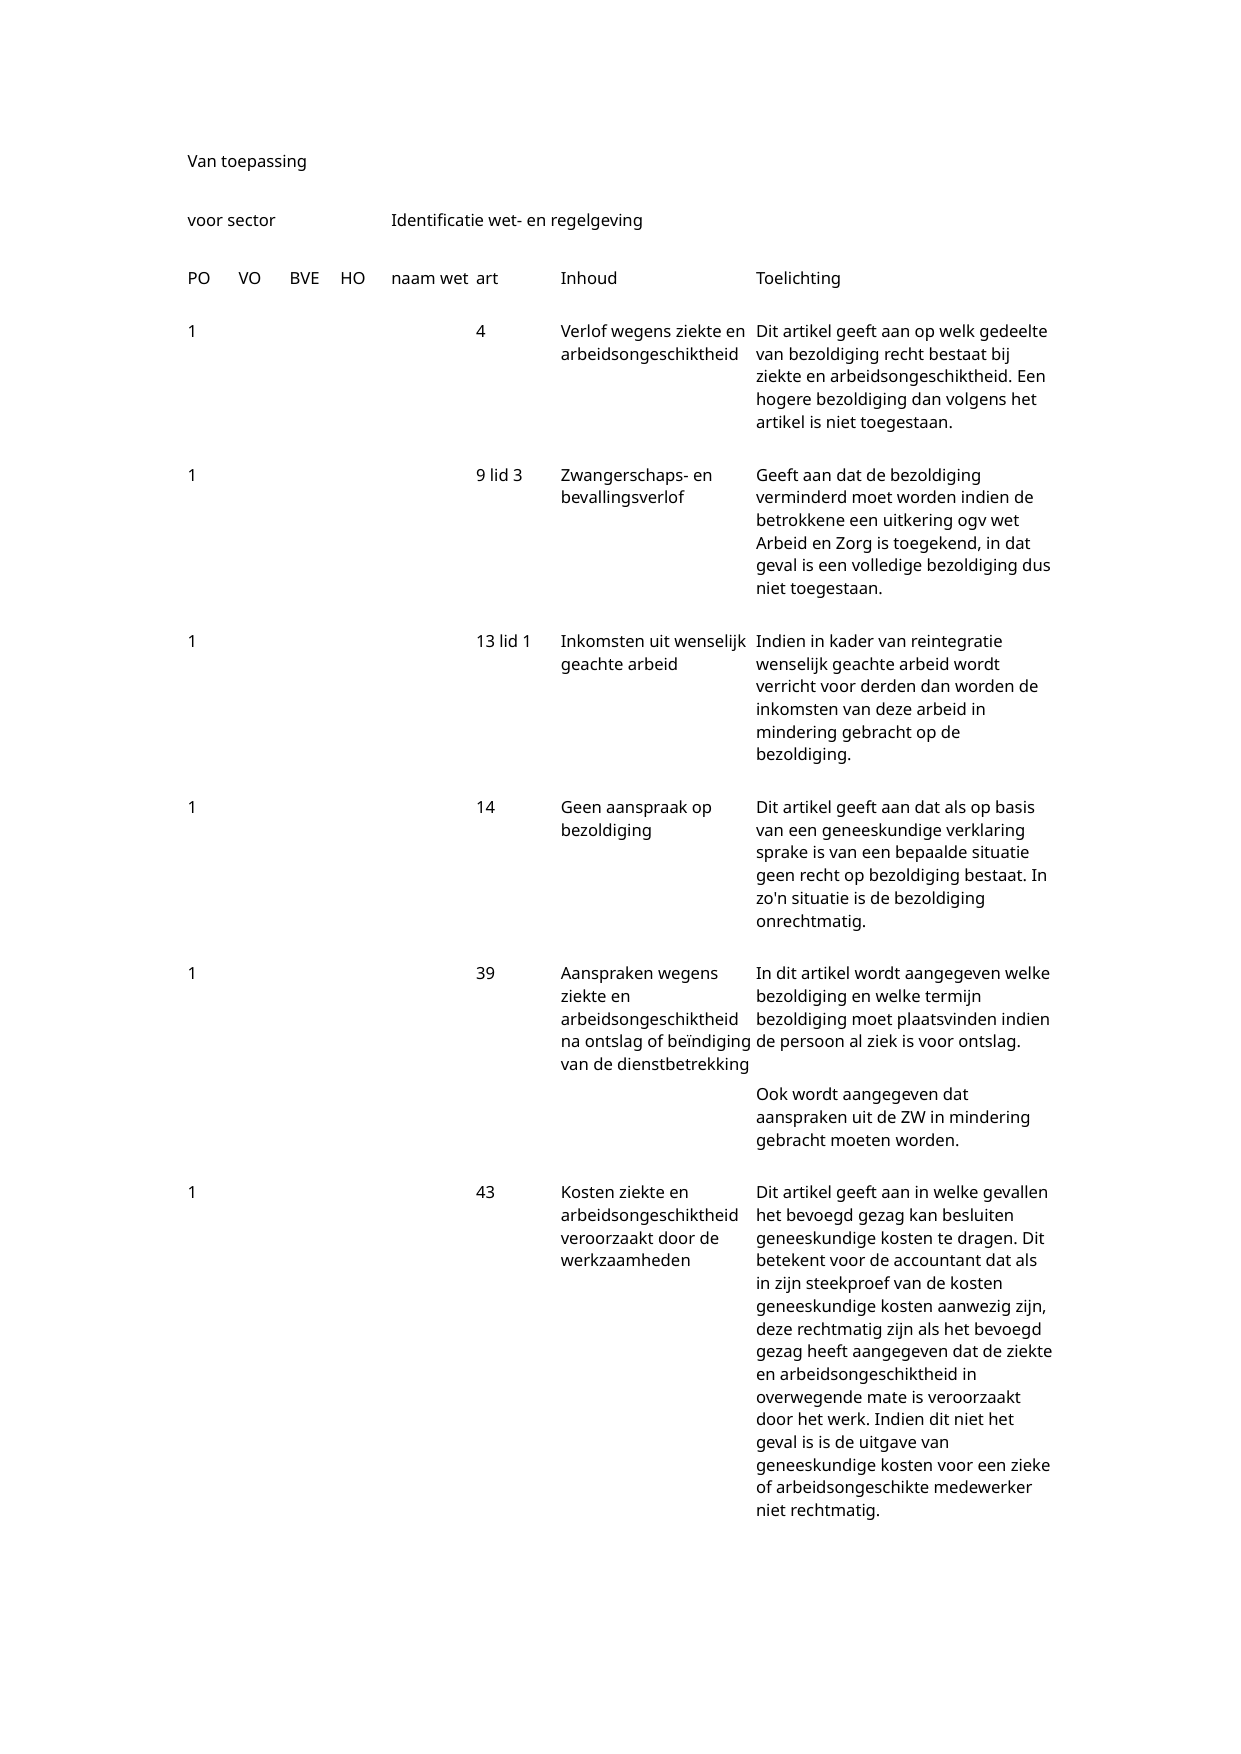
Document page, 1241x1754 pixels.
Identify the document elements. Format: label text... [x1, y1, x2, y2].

table_header [476, 150, 561, 208]
table_cell Dit artikel geeft aan op welk gedeelte van bezoldiging recht bestaat bij ziekte en arbeidsongeschiktheid. Een hogere bezoldiging dan volgens het artikel is niet toegestaan. [756, 320, 1053, 463]
table_cell [340, 962, 391, 1181]
table_cell VO [238, 267, 289, 319]
table_cell Inkomsten uit wenselijk geachte arbeid [561, 629, 756, 796]
table_cell [289, 629, 340, 796]
table_cell [340, 209, 391, 267]
table_cell naam wet [391, 267, 476, 319]
table_header [561, 150, 756, 208]
table_cell [340, 463, 391, 629]
table_cell Toelichting [756, 267, 1053, 319]
table_cell Kosten ziekte en arbeidsongeschiktheid veroorzaakt door de werkzaamheden [561, 1181, 756, 1551]
table_cell 1 [188, 1181, 238, 1551]
table_header [756, 150, 1053, 208]
table_cell 39 [476, 962, 561, 1181]
table_cell 1 [188, 463, 238, 629]
table_cell [756, 209, 1053, 267]
table_cell 9 lid 3 [476, 463, 561, 629]
table_cell [238, 962, 289, 1181]
table_cell 4 [476, 320, 561, 463]
table_cell Geeft aan dat de bezoldiging verminderd moet worden indien de betrokkene een uitkering ogv wet Arbeid en Zorg is toegekend, in dat geval is een volledige bezoldiging dus niet toegestaan. [756, 463, 1053, 629]
table_cell 43 [476, 1181, 561, 1551]
table_cell 1 [188, 629, 238, 796]
table_cell Dit artikel geeft aan in welke gevallen het bevoegd gezag kan besluiten geneeskundige kosten te dragen. Dit betekent voor de accountant dat als in zijn steekproef van de kosten geneeskundige kosten aanwezig zijn, deze rechtmatig zijn als het bevoegd gezag heeft aangegeven dat de ziekte en arbeidsongeschiktheid in overwegende mate is veroorzaakt door het werk. Indien dit niet het geval is is de uitgave van geneeskundige kosten voor een zieke of arbeidsongeschikte medewerker niet rechtmatig. [756, 1181, 1053, 1551]
table_cell 14 [476, 796, 561, 962]
table_cell [238, 1181, 289, 1551]
table_cell [391, 962, 476, 1181]
table_cell [289, 1181, 340, 1551]
table_cell [289, 962, 340, 1181]
table_cell 1 [188, 796, 238, 962]
table_cell [340, 796, 391, 962]
table_cell [391, 320, 476, 463]
table_cell [289, 796, 340, 962]
table_cell 1 [188, 320, 238, 463]
table_cell Verlof wegens ziekte en arbeidsongeschiktheid [561, 320, 756, 463]
table_cell 1 [188, 962, 238, 1181]
table_cell In dit artikel wordt aangegeven welke bezoldiging en welke termijn bezoldiging moet plaatsvinden indien de persoon al ziek is voor ontslag. Ook wordt aangegeven dat aanspraken uit de ZW in mindering gebracht moeten worden. [756, 962, 1053, 1181]
table_cell [238, 629, 289, 796]
table_cell BVE [289, 267, 340, 319]
table_cell Geen aanspraak op bezoldiging [561, 796, 756, 962]
table_cell voor sector [188, 209, 340, 267]
table_cell Aanspraken wegens ziekte en arbeidsongeschiktheid na ontslag of beïndiging van de dienstbetrekking [561, 962, 756, 1181]
table_cell [238, 463, 289, 629]
table_cell 13 lid 1 [476, 629, 561, 796]
table_cell [391, 796, 476, 962]
table_cell [340, 320, 391, 463]
table_cell art [476, 267, 561, 319]
table_cell Zwangerschaps- en bevallingsverlof [561, 463, 756, 629]
table_header [391, 150, 476, 208]
table_cell [289, 320, 340, 463]
table_cell Identificatie wet- en regelgeving [391, 209, 756, 267]
table_cell [238, 320, 289, 463]
table_cell [340, 629, 391, 796]
table_cell [391, 463, 476, 629]
table_cell [391, 629, 476, 796]
table_cell [289, 463, 340, 629]
table_cell HO [340, 267, 391, 319]
table_cell [340, 1181, 391, 1551]
table_cell Inhoud [561, 267, 756, 319]
table_cell Indien in kader van reintegratie wenselijk geachte arbeid wordt verricht voor derden dan worden de inkomsten van deze arbeid in mindering gebracht op de bezoldiging. [756, 629, 1053, 796]
table_header Van toepassing [188, 150, 391, 208]
table_cell [391, 1181, 476, 1551]
table_cell Dit artikel geeft aan dat als op basis van een geneeskundige verklaring sprake is van een bepaalde situatie geen recht op bezoldiging bestaat. In zo'n situatie is de bezoldiging onrechtmatig. [756, 796, 1053, 962]
table_cell PO [188, 267, 238, 319]
table_cell [238, 796, 289, 962]
